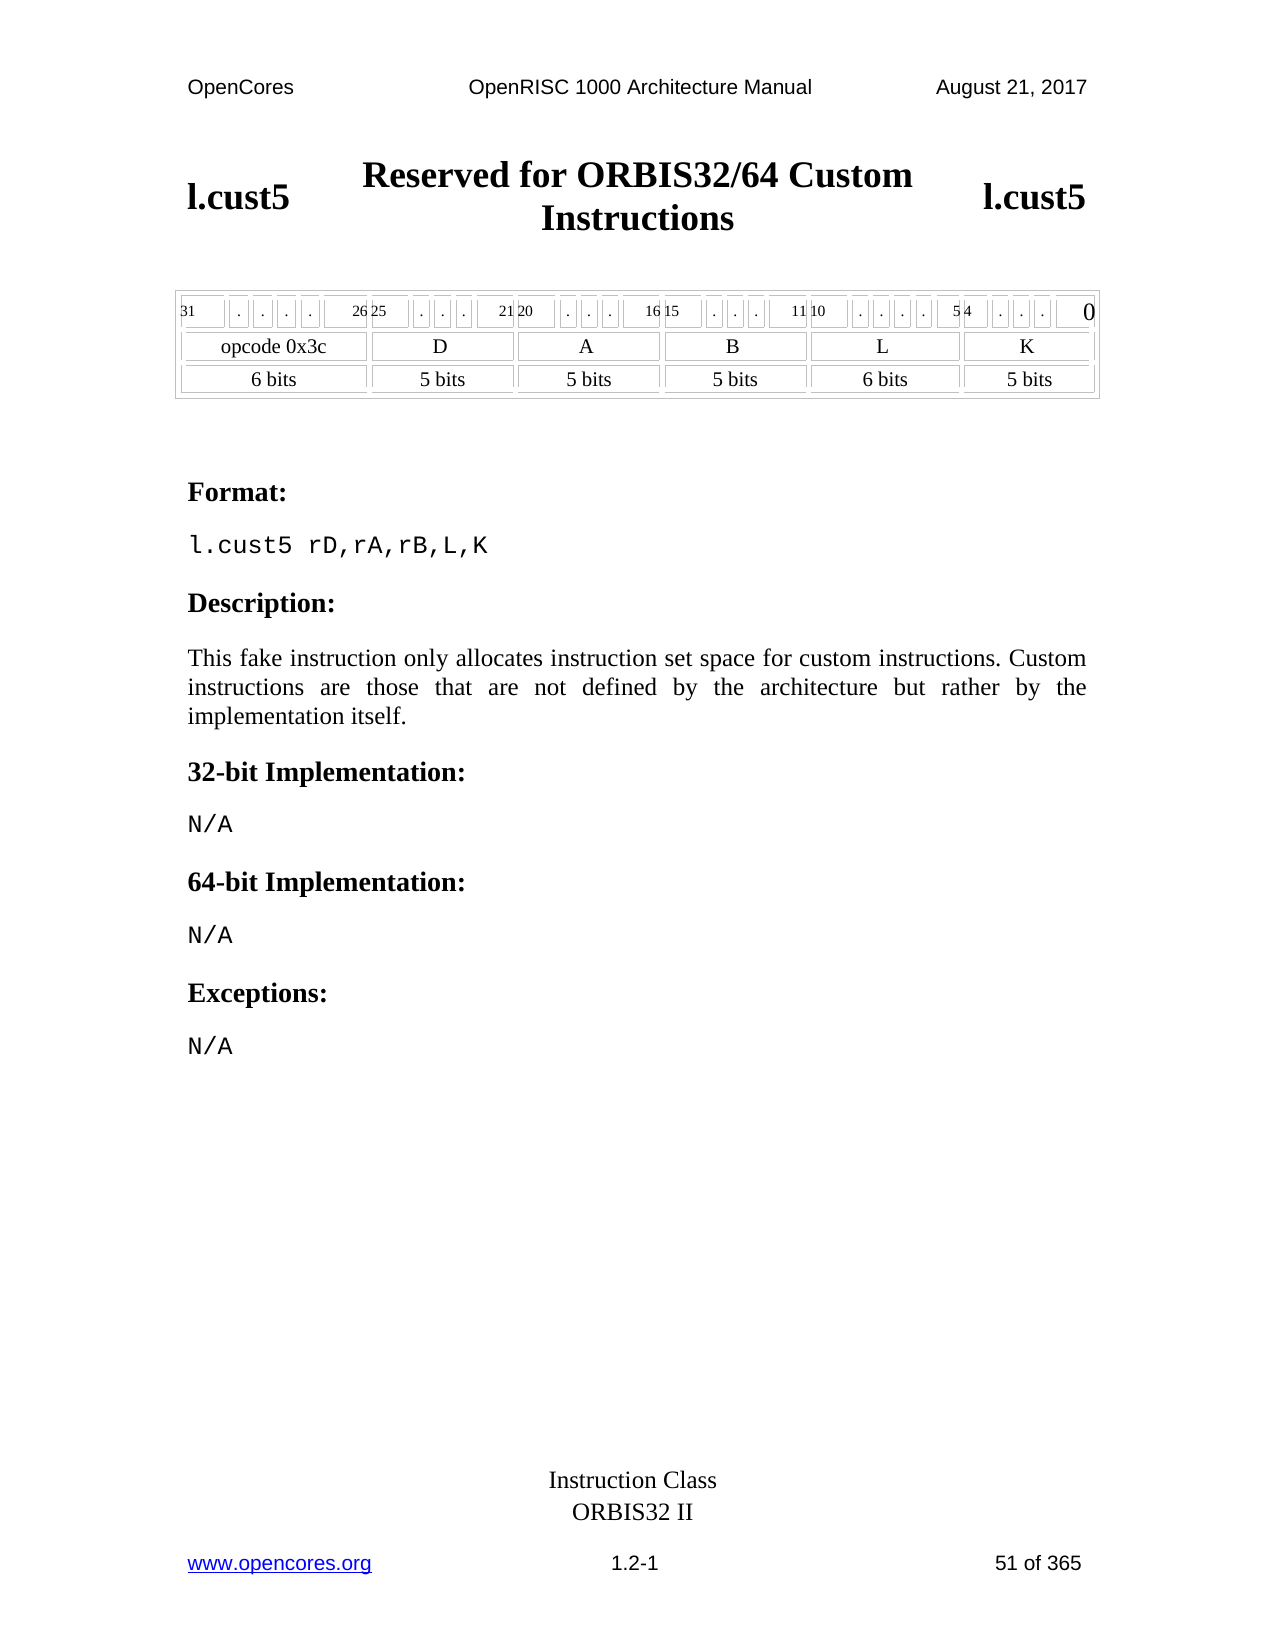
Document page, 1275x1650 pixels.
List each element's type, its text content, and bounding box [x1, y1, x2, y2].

text l.cust5 rD,rA,rB,L,K [187, 533, 1087, 561]
text Description: [187, 586, 1087, 618]
text 64-bit Implementation: [187, 865, 1087, 898]
text N/A [187, 812, 1087, 840]
text Format: [187, 475, 1087, 508]
text This fake instruction only allocates instruction set space for custom instructions. Custom instructions are those that are not defined by the architecture but rather by the implementation itself. [187, 643, 1087, 730]
text Exceptions: [187, 976, 1087, 1008]
text N/A [187, 1033, 1087, 1062]
text N/A [187, 923, 1087, 951]
text 32-bit Implementation: [187, 755, 1087, 787]
